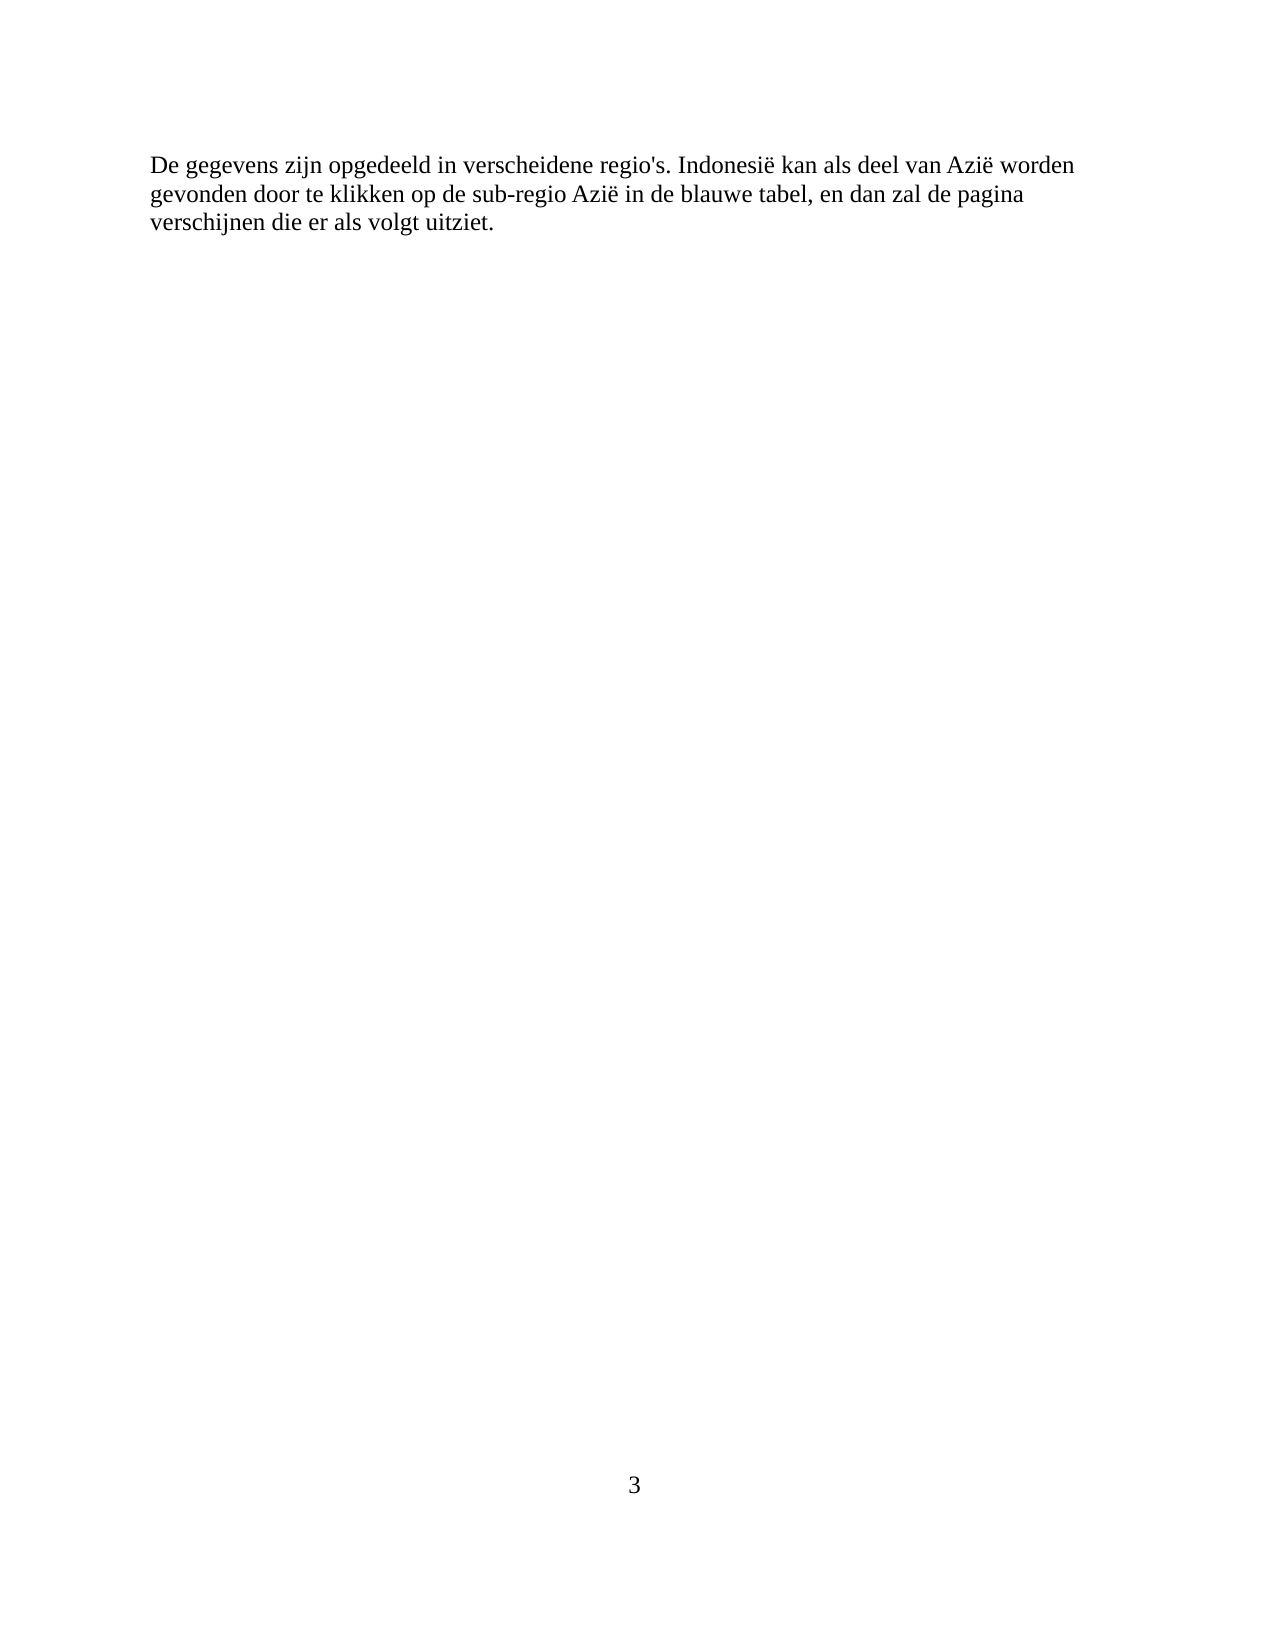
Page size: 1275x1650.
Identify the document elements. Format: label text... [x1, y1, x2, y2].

text De gegevens zijn opgedeeld in verscheidene regio's. Indonesië kan als deel van Azië worden gevonden door te klikken op de sub-regio Azië in de blauwe tabel, en dan zal de pagina verschijnen die er als volgt uitziet. [150, 150, 1125, 236]
